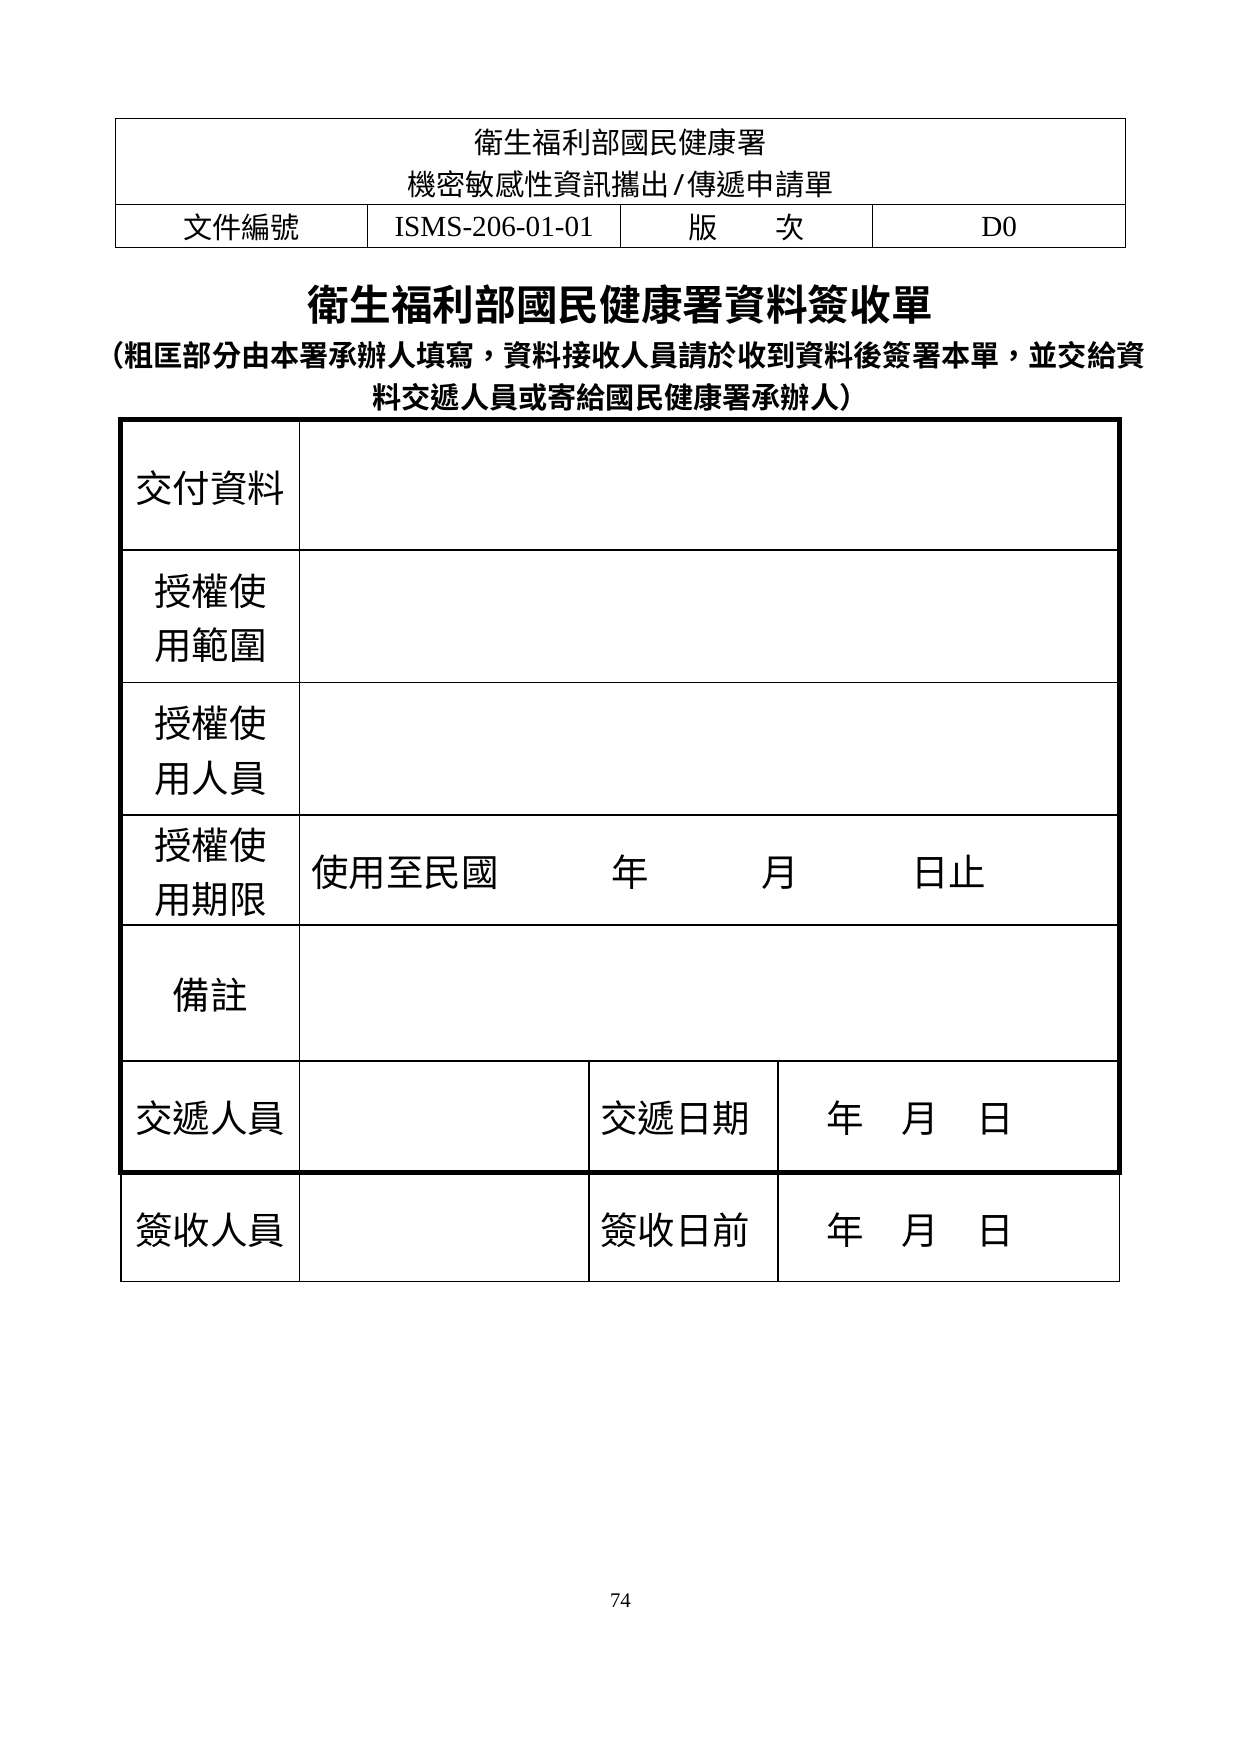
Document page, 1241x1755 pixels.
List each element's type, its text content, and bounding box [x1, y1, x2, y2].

table_cell 交遞日期 [590, 1062, 777, 1170]
text 衛生福利部國民健康署資料簽收單 [89, 272, 1152, 333]
table_header 交付資料 [123, 422, 299, 549]
table_header [300, 422, 1117, 549]
table_cell 備註 [123, 926, 299, 1060]
table_cell [300, 1062, 588, 1170]
table_cell 使用至民國 年 月 日止 [300, 816, 1117, 924]
table_cell [300, 551, 1117, 682]
table_cell 簽收日前 [590, 1175, 777, 1281]
table_cell 授權使 用人員 [123, 683, 299, 814]
table_cell 年 月 日 [779, 1062, 1117, 1170]
table_cell [300, 1175, 588, 1281]
table_cell 授權使 用期限 [123, 816, 299, 924]
table_cell 年 月 日 [779, 1175, 1119, 1281]
table_cell 簽收人員 [122, 1175, 299, 1281]
table_cell [300, 926, 1117, 1060]
text （粗匡部分由本署承辦人填寫，資料接收人員請於收到資料後簽署本單，並交給資料交遞人員或寄給國民健康署承辦人） [89, 333, 1152, 417]
table_cell 交遞人員 [123, 1062, 299, 1170]
table_cell 授權使 用範圍 [123, 551, 299, 682]
table_cell [300, 683, 1117, 814]
